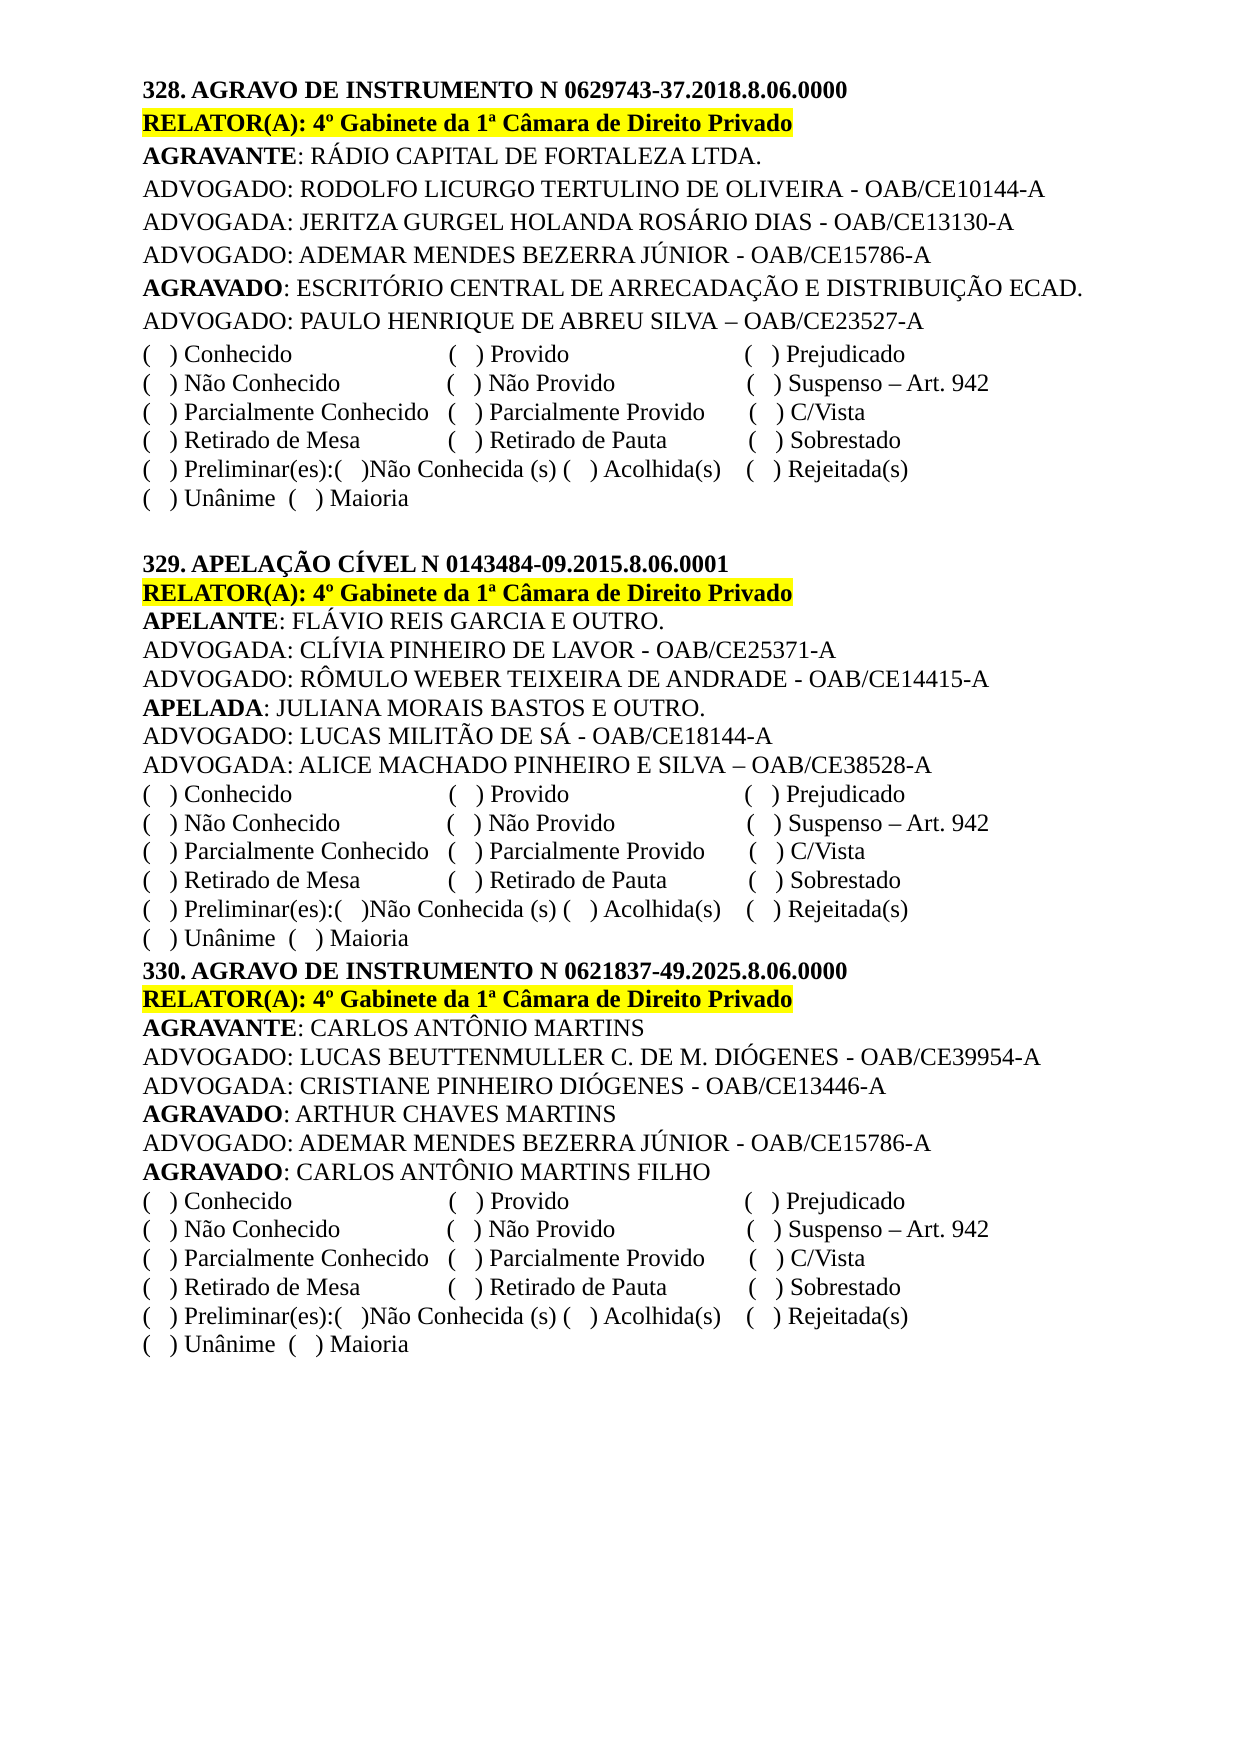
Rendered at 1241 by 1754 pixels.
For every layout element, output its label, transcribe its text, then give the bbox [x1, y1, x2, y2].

text ( ) Não Conhecido ( ) Não Provido ( ) Suspenso – Art. 942 [142, 368, 1158, 397]
text ( ) Preliminar(es):( )Não Conhecida (s) ( ) Acolhida(s) ( ) Rejeitada(s) [142, 1301, 1158, 1329]
text ( ) Retirado de Mesa ( ) Retirado de Pauta ( ) Sobrestado [142, 1272, 1158, 1301]
text ( ) Conhecido ( ) Provido ( ) Prejudicado [142, 339, 1141, 368]
text ( ) Unânime ( ) Maioria [142, 483, 1141, 512]
text ( ) Unânime ( ) Maioria [142, 1329, 1141, 1358]
text ( ) Preliminar(es):( )Não Conhecida (s) ( ) Acolhida(s) ( ) Rejeitada(s) [142, 454, 1158, 483]
text 330. AGRAVO DE INSTRUMENTO N 0621837-49.2025.8.06.0000 RELATOR(A): 4º Gabinete da 1ª Câmara de Direito Privado AGRAVANTE: CARLOS ANTÔNIO MARTINS ADVOGADO: LUCAS BEUTTENMULLER C. DE M. DIÓGENES - OAB/CE39954-A ADVOGADA: CRISTIANE PINHEIRO DIÓGENES - OAB/CE13446-A AGRAVADO: ARTHUR CHAVES MARTINS ADVOGADO: ADEMAR MENDES BEZERRA JÚNIOR - OAB/CE15786-A AGRAVADO: CARLOS ANTÔNIO MARTINS FILHO [142, 956, 1141, 1186]
text ( ) Parcialmente Conhecido ( ) Parcialmente Provido ( ) C/Vista [142, 836, 1158, 865]
text ( ) Unânime ( ) Maioria [142, 923, 1141, 951]
text ( ) Parcialmente Conhecido ( ) Parcialmente Provido ( ) C/Vista [142, 1243, 1158, 1272]
text 329. APELAÇÃO CÍVEL N 0143484-09.2015.8.06.0001 RELATOR(A): 4º Gabinete da 1ª Câmara de Direito Privado APELANTE: FLÁVIO REIS GARCIA E OUTRO. ADVOGADA: CLÍVIA PINHEIRO DE LAVOR - OAB/CE25371-A ADVOGADO: RÔMULO WEBER TEIXEIRA DE ANDRADE - OAB/CE14415-A APELADA: JULIANA MORAIS BASTOS E OUTRO. ADVOGADO: LUCAS MILITÃO DE SÁ - OAB/CE18144-A ADVOGADA: ALICE MACHADO PINHEIRO E SILVA – OAB/CE38528-A [142, 549, 1141, 779]
text ( ) Parcialmente Conhecido ( ) Parcialmente Provido ( ) C/Vista [142, 397, 1158, 425]
text ( ) Conhecido ( ) Provido ( ) Prejudicado [142, 1186, 1141, 1214]
text ( ) Retirado de Mesa ( ) Retirado de Pauta ( ) Sobrestado [142, 865, 1158, 894]
text ( ) Não Conhecido ( ) Não Provido ( ) Suspenso – Art. 942 [142, 1214, 1158, 1243]
text ( ) Preliminar(es):( )Não Conhecida (s) ( ) Acolhida(s) ( ) Rejeitada(s) [142, 894, 1158, 923]
text ( ) Não Conhecido ( ) Não Provido ( ) Suspenso – Art. 942 [142, 808, 1158, 836]
text ( ) Conhecido ( ) Provido ( ) Prejudicado [142, 779, 1141, 808]
text ( ) Retirado de Mesa ( ) Retirado de Pauta ( ) Sobrestado [142, 425, 1158, 454]
text 328. AGRAVO DE INSTRUMENTO N 0629743-37.2018.8.06.0000 RELATOR(A): 4º Gabinete da 1ª Câmara de Direito Privado AGRAVANTE: RÁDIO CAPITAL DE FORTALEZA LTDA. ADVOGADO: RODOLFO LICURGO TERTULINO DE OLIVEIRA - OAB/CE10144-A ADVOGADA: JERITZA GURGEL HOLANDA ROSÁRIO DIAS - OAB/CE13130-A ADVOGADO: ADEMAR MENDES BEZERRA JÚNIOR - OAB/CE15786-A AGRAVADO: ESCRITÓRIO CENTRAL DE ARRECADAÇÃO E DISTRIBUIÇÃO ECAD. ADVOGADO: PAULO HENRIQUE DE ABREU SILVA – OAB/CE23527-A [142, 75, 1141, 335]
